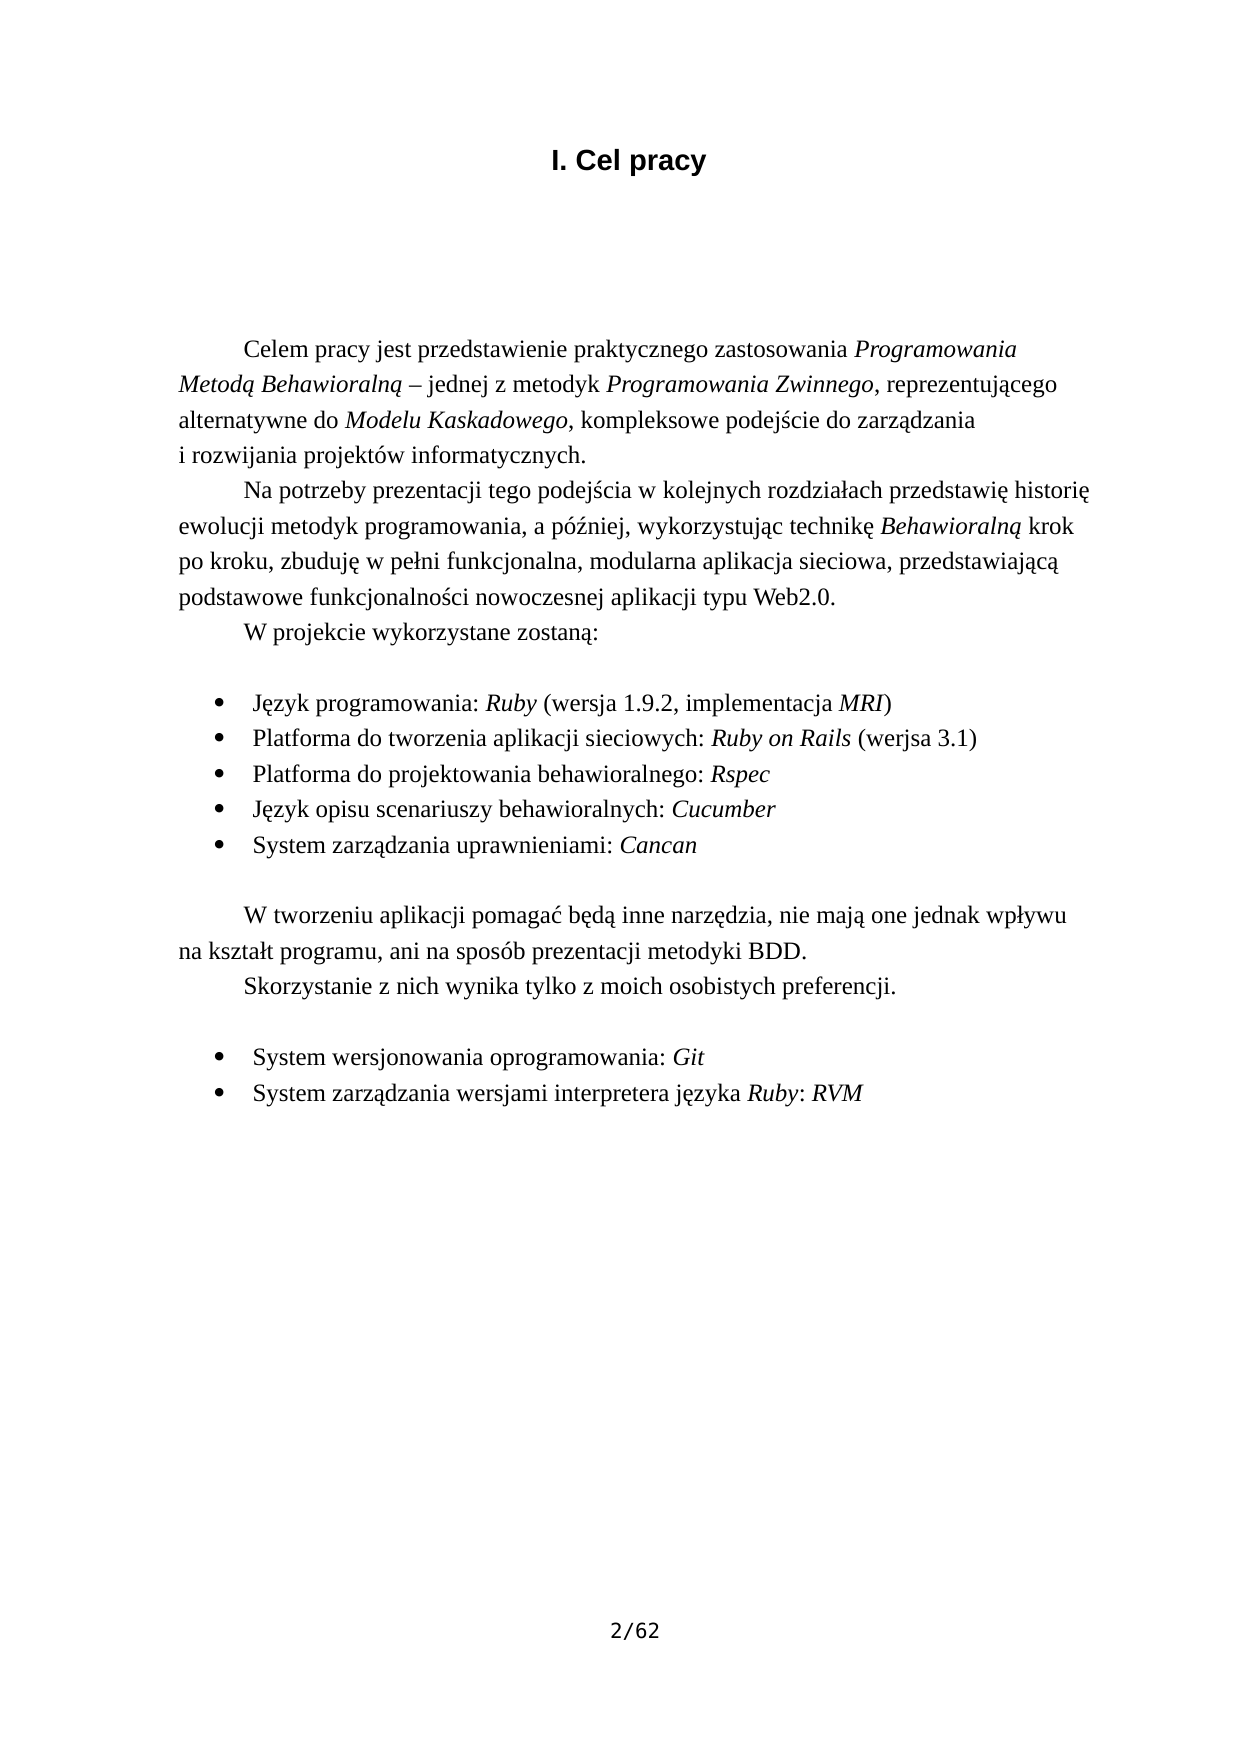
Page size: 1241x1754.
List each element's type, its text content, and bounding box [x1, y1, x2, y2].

list System zarządzania wersjami interpretera języka Ruby: RVM [215, 1073, 1093, 1108]
text W projekcie wykorzystane zostaną: [178, 612, 1093, 648]
text Skorzystanie z nich wynika tylko z moich osobistych preferencji. [178, 966, 1093, 1002]
text Celem pracy jest przedstawienie praktycznego zastosowania Programowania Metodą Behawioralną – jednej z metodyk Programowania Zwinnego, reprezentującego alternatywne do Modelu Kaskadowego, kompleksowe podejście do zarządzania i rozwijania projektów informatycznych. [178, 329, 1093, 471]
list System wersjonowania oprogramowania: Git [215, 1037, 1093, 1073]
list System zarządzania uprawnieniami: Cancan [215, 825, 1093, 860]
text W tworzeniu aplikacji pomagać będą inne narzędzia, nie mają one jednak wpływu na kształt programu, ani na sposób prezentacji metodyki BDD. [178, 896, 1093, 966]
list Cel pracy [177, 143, 1093, 177]
list Język programowania: Ruby (wersja 1.9.2, implementacja MRI) [215, 683, 1093, 718]
list Platforma do projektowania behawioralnego: Rspec [215, 754, 1093, 789]
text Na potrzeby prezentacji tego podejścia w kolejnych rozdziałach przedstawię historię ewolucji metodyk programowania, a później, wykorzystując technikę Behawioralną krok po kroku, zbuduję w pełni funkcjonalna, modularna aplikacja sieciowa, przedstawiającą podstawowe funkcjonalności nowoczesnej aplikacji typu Web2.0. [178, 471, 1093, 612]
list Język opisu scenariuszy behawioralnych: Cucumber [215, 789, 1093, 825]
list Platforma do tworzenia aplikacji sieciowych: Ruby on Rails (werjsa 3.1) [215, 718, 1093, 754]
